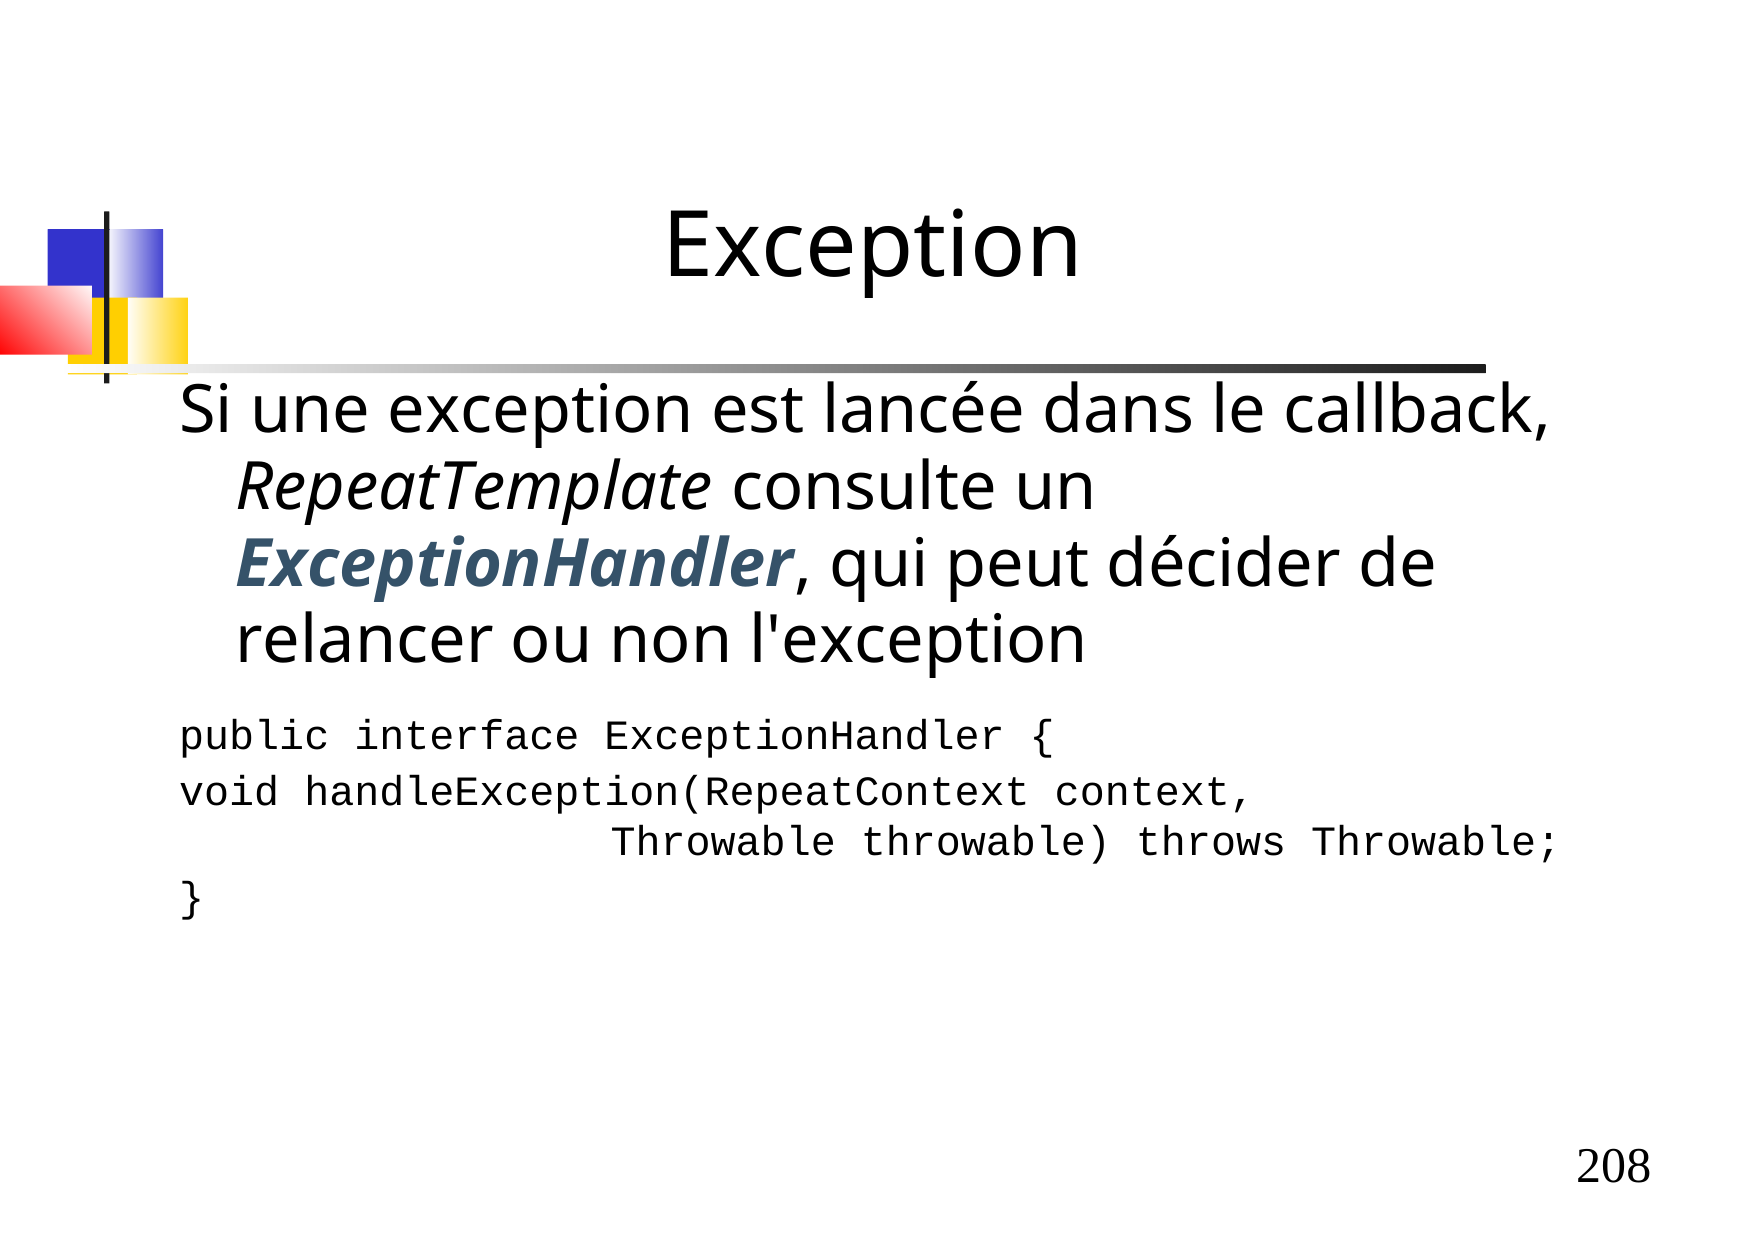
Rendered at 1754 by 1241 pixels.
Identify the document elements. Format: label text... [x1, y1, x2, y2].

title Exception [179, 139, 1567, 351]
list Si une exception est lancée dans le callback, RepeatTemplate consulte un ExceptionHandler, qui peut décider de relancer ou non l'exception public interface ExceptionHandler { void handleException(RepeatContext context, Throwable throwable) throws Throwable; } [179, 371, 1567, 1091]
